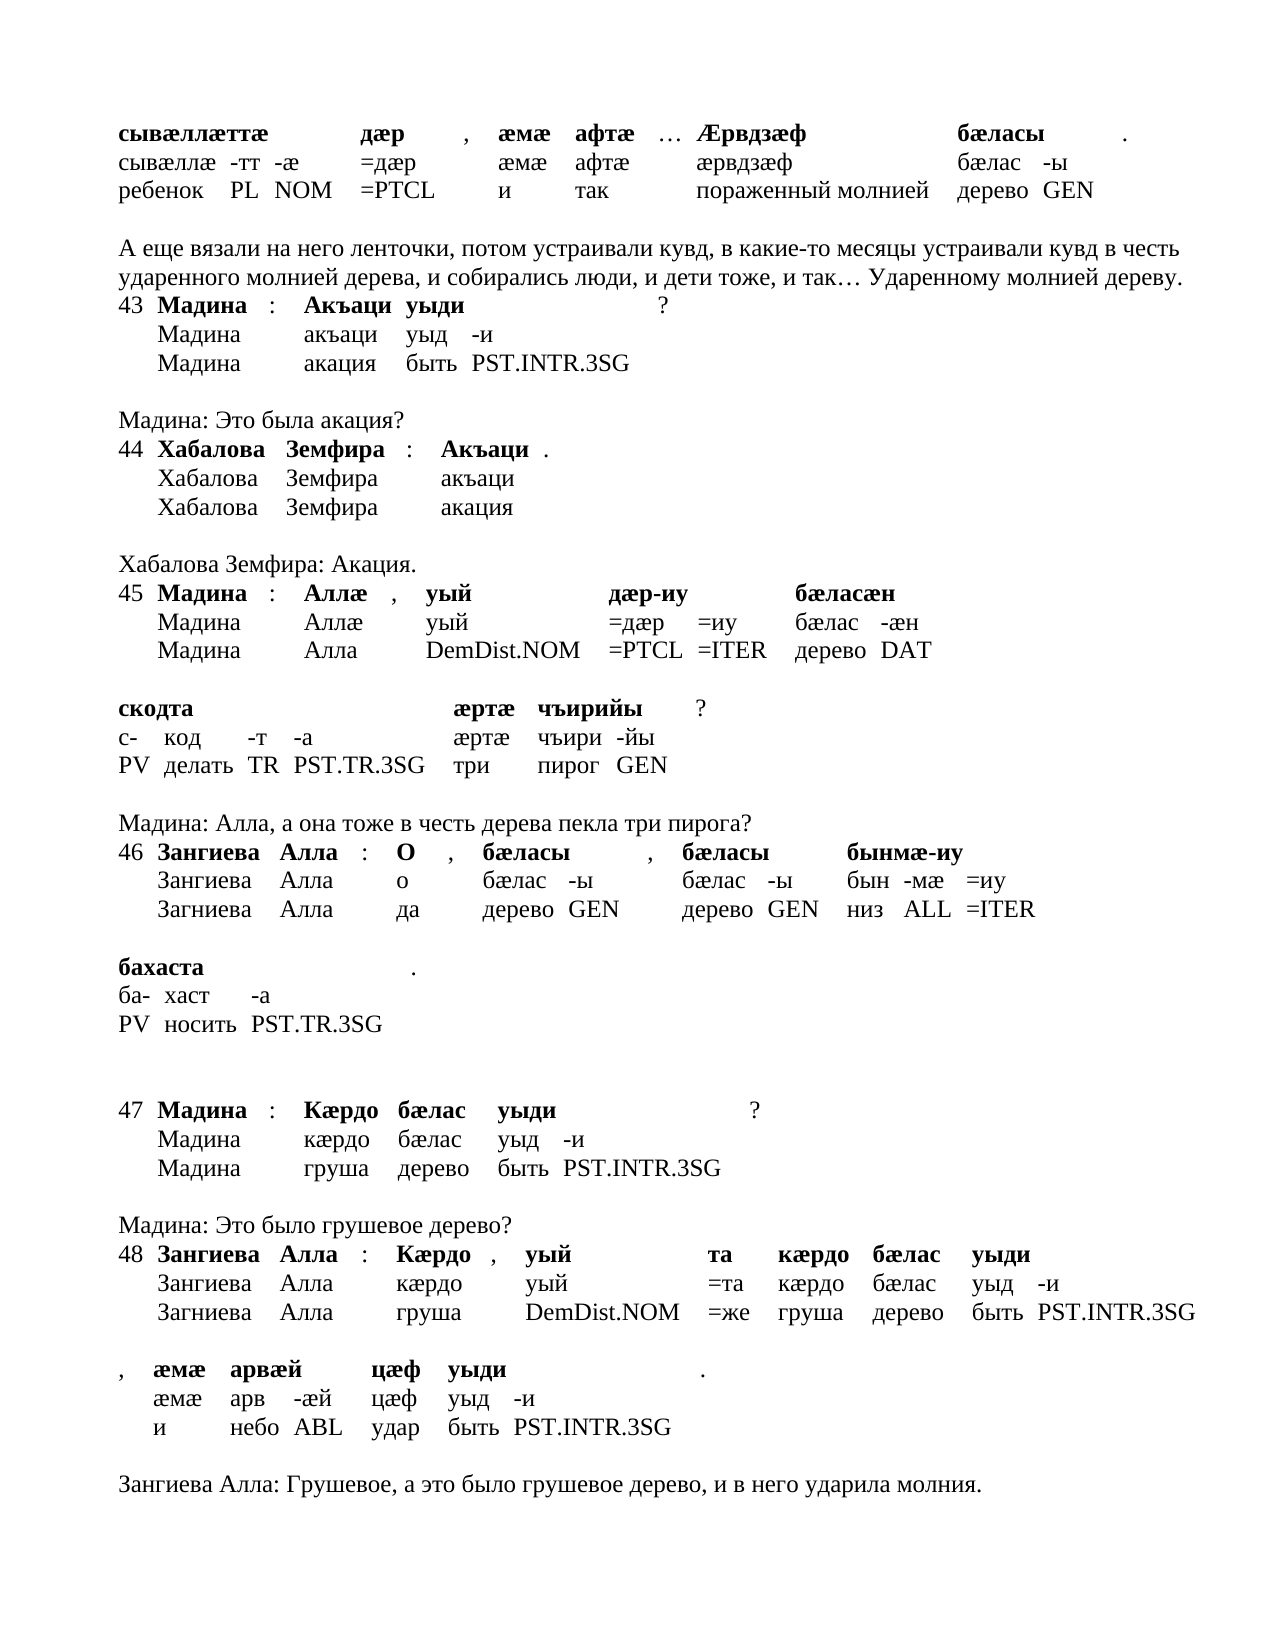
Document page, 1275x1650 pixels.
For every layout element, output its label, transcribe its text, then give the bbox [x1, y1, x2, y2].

text уый [525, 1239, 694, 1268]
text низ [847, 894, 889, 923]
text так [575, 176, 630, 204]
text -тт [230, 147, 260, 176]
text Хабалова [157, 434, 272, 463]
text æмæ [153, 1354, 216, 1383]
text ? [657, 291, 678, 319]
text бæлас [482, 866, 554, 894]
text кæрдо [396, 1268, 463, 1297]
text GEN [616, 751, 668, 779]
text дерево [682, 894, 754, 923]
text Зангиева [157, 837, 266, 866]
text æмæ [498, 147, 547, 176]
text дæр [360, 118, 449, 147]
text сывæллæ [118, 147, 216, 176]
text , [463, 118, 484, 147]
text уыди [406, 291, 644, 319]
text акация [441, 492, 515, 521]
text -и [513, 1383, 672, 1412]
text Алла [279, 1268, 334, 1297]
text арвæй [230, 1354, 357, 1383]
text =PTCL [608, 636, 683, 664]
text Аллæ [303, 607, 363, 636]
text -ы [767, 866, 819, 894]
text =PTCL [360, 176, 435, 204]
text уыди [972, 1239, 1210, 1268]
text DemDist.NOM [525, 1297, 680, 1326]
text Зангиева Алла: Грушевое, а это было грушевое дерево, и в него ударила молния. [118, 1469, 1249, 1498]
text бæлас [872, 1268, 944, 1297]
text уыд [406, 319, 458, 348]
text цæф [371, 1354, 434, 1383]
text пораженный молнией [696, 176, 929, 204]
text Земфира [286, 434, 392, 463]
text -ы [568, 866, 619, 894]
text Алла [279, 894, 334, 923]
text PST.INTR.3SG [1037, 1297, 1196, 1326]
text Æрвдзæф [696, 118, 943, 147]
text ? [749, 1096, 770, 1124]
text кæрдо [778, 1239, 858, 1268]
text NOM [274, 176, 332, 204]
text Акъаци [303, 291, 392, 319]
text арв [230, 1383, 279, 1412]
text бахаста [118, 952, 397, 981]
text Алла [279, 866, 334, 894]
text акация [303, 348, 378, 377]
text бæласы [482, 837, 633, 866]
text уыд [972, 1268, 1024, 1297]
text груша [778, 1297, 844, 1326]
text Хабалова [157, 492, 258, 521]
text 48 [118, 1239, 143, 1268]
text Земфира [286, 463, 378, 492]
text скодта [118, 693, 439, 722]
text удар [371, 1412, 420, 1441]
text Мадина [157, 1124, 241, 1153]
text код [164, 722, 234, 751]
text -æн [880, 607, 932, 636]
text кæрдо [303, 1124, 370, 1153]
text -æ [274, 147, 332, 176]
text PL [230, 176, 260, 204]
text PST.INTR.3SG [563, 1153, 721, 1182]
text -и [563, 1124, 721, 1153]
text Мадина: Это было грушевое дерево? [118, 1211, 1249, 1239]
text с- [118, 722, 150, 751]
text GEN [767, 894, 819, 923]
text GEN [568, 894, 619, 923]
text : [361, 837, 382, 866]
text =же [708, 1297, 750, 1326]
text Земфира [286, 492, 378, 521]
text . [543, 434, 564, 463]
text быть [406, 348, 458, 377]
text , [448, 837, 469, 866]
text Мадина [157, 636, 241, 664]
text Зангиева [157, 1268, 252, 1297]
text афтæ [575, 147, 630, 176]
text кæрдо [778, 1268, 844, 1297]
text быть [497, 1153, 549, 1182]
text акъаци [303, 319, 378, 348]
text да [396, 894, 420, 923]
text PST.INTR.3SG [471, 348, 630, 377]
text О [396, 837, 434, 866]
text уый [426, 607, 581, 636]
text ? [695, 693, 716, 722]
text Хабалова Земфира: Акация. [118, 549, 1249, 578]
text Алла [303, 636, 363, 664]
text бæласæн [795, 578, 946, 607]
text Зангиева [157, 866, 252, 894]
text уый [525, 1268, 680, 1297]
text дерево [872, 1297, 944, 1326]
text 43 [118, 291, 143, 319]
text , [391, 578, 412, 607]
text , [490, 1239, 511, 1268]
text А еще вязали на него ленточки, потом устраивали кувд, в какие-то месяцы устраивали кувд в честь ударенного молнией дерева, и собирались люди, и дети тоже, и так… Ударенному молнией дереву. [118, 233, 1249, 291]
text -и [471, 319, 630, 348]
text =ITER [966, 894, 1036, 923]
text ALL [903, 894, 952, 923]
text дерево [957, 176, 1029, 204]
text Загниева [157, 894, 252, 923]
text уый [426, 578, 594, 607]
text : [361, 1239, 382, 1268]
text PV [118, 1009, 150, 1038]
text и [153, 1412, 202, 1441]
text Мадина [157, 319, 241, 348]
text . [699, 1354, 721, 1383]
text Алла [279, 1297, 334, 1326]
text та [708, 1239, 764, 1268]
text æртæ [453, 722, 510, 751]
text Кæрдо [303, 1096, 384, 1124]
text Мадина [157, 291, 255, 319]
text ба- [118, 981, 150, 1009]
text дерево [482, 894, 554, 923]
text бæлас [795, 607, 867, 636]
text афтæ [575, 118, 643, 147]
text Мадина: Алла, а она тоже в честь дерева пекла три пирога? [118, 808, 1249, 837]
text груша [396, 1297, 463, 1326]
text 46 [118, 837, 143, 866]
text быть [448, 1412, 499, 1441]
text уыди [448, 1354, 686, 1383]
text о [396, 866, 420, 894]
text , [647, 837, 668, 866]
text цæф [371, 1383, 420, 1412]
text DemDist.NOM [426, 636, 581, 664]
text PST.INTR.3SG [513, 1412, 672, 1441]
text -æй [293, 1383, 343, 1412]
text Мадина [157, 578, 255, 607]
text и [498, 176, 547, 204]
text дерево [795, 636, 867, 664]
text бæлас [872, 1239, 958, 1268]
text =ITER [697, 636, 767, 664]
text æрвдзæф [696, 147, 929, 176]
text GEN [1043, 176, 1094, 204]
text бынмæ-иу [847, 837, 1049, 866]
text æртæ [453, 693, 524, 722]
text быть [972, 1297, 1024, 1326]
text делать [164, 751, 234, 779]
text 44 [118, 434, 143, 463]
text бæлас [957, 147, 1029, 176]
text =иу [966, 866, 1036, 894]
text 47 [118, 1096, 143, 1124]
text ребенок [118, 176, 216, 204]
text æмæ [498, 118, 561, 147]
text пирог [537, 751, 602, 779]
text хаст [164, 981, 237, 1009]
text -и [1037, 1268, 1196, 1297]
text æмæ [153, 1383, 202, 1412]
text -йы [616, 722, 668, 751]
text чъирийы [537, 693, 681, 722]
text бæлас [682, 866, 754, 894]
text Мадина [157, 607, 241, 636]
text Алла [279, 837, 347, 866]
text =дæр [608, 607, 683, 636]
text Загниева [157, 1297, 252, 1326]
text PST.TR.3SG [293, 751, 425, 779]
text Мадина [157, 348, 241, 377]
text Мадина [157, 1096, 255, 1124]
text носить [164, 1009, 237, 1038]
text бæласы [682, 837, 833, 866]
text =дæр [360, 147, 435, 176]
text дæр-иу [608, 578, 781, 607]
text Кæрдо [396, 1239, 477, 1268]
text Акъаци [441, 434, 529, 463]
text сывæллæттæ [118, 118, 346, 147]
text , [118, 1354, 139, 1383]
text -ы [1043, 147, 1094, 176]
text уыд [448, 1383, 499, 1412]
text Мадина [157, 1153, 241, 1182]
text : [269, 1096, 290, 1124]
text три [453, 751, 510, 779]
text Зангиева [157, 1239, 266, 1268]
text небо [230, 1412, 279, 1441]
text чъири [537, 722, 602, 751]
text акъаци [441, 463, 515, 492]
text Алла [279, 1239, 347, 1268]
text Хабалова [157, 463, 258, 492]
text бæлас [398, 1096, 483, 1124]
text PST.TR.3SG [251, 1009, 383, 1038]
text уыди [497, 1096, 735, 1124]
text PV [118, 751, 150, 779]
text -т [247, 722, 279, 751]
text DAT [880, 636, 932, 664]
text : [269, 291, 290, 319]
text =иу [697, 607, 767, 636]
text бæлас [398, 1124, 469, 1153]
text . [410, 952, 431, 981]
text -а [293, 722, 425, 751]
text TR [247, 751, 279, 779]
text дерево [398, 1153, 469, 1182]
text Мадина: Это была акация? [118, 406, 1249, 434]
text бын [847, 866, 889, 894]
text =та [708, 1268, 750, 1297]
text 45 [118, 578, 143, 607]
text : [406, 434, 427, 463]
text бæласы [957, 118, 1108, 147]
text Аллæ [303, 578, 377, 607]
text уыд [497, 1124, 549, 1153]
text ABL [293, 1412, 343, 1441]
text … [657, 118, 682, 147]
text : [269, 578, 290, 607]
text -а [251, 981, 383, 1009]
text -мæ [903, 866, 952, 894]
text . [1122, 118, 1143, 147]
text груша [303, 1153, 370, 1182]
